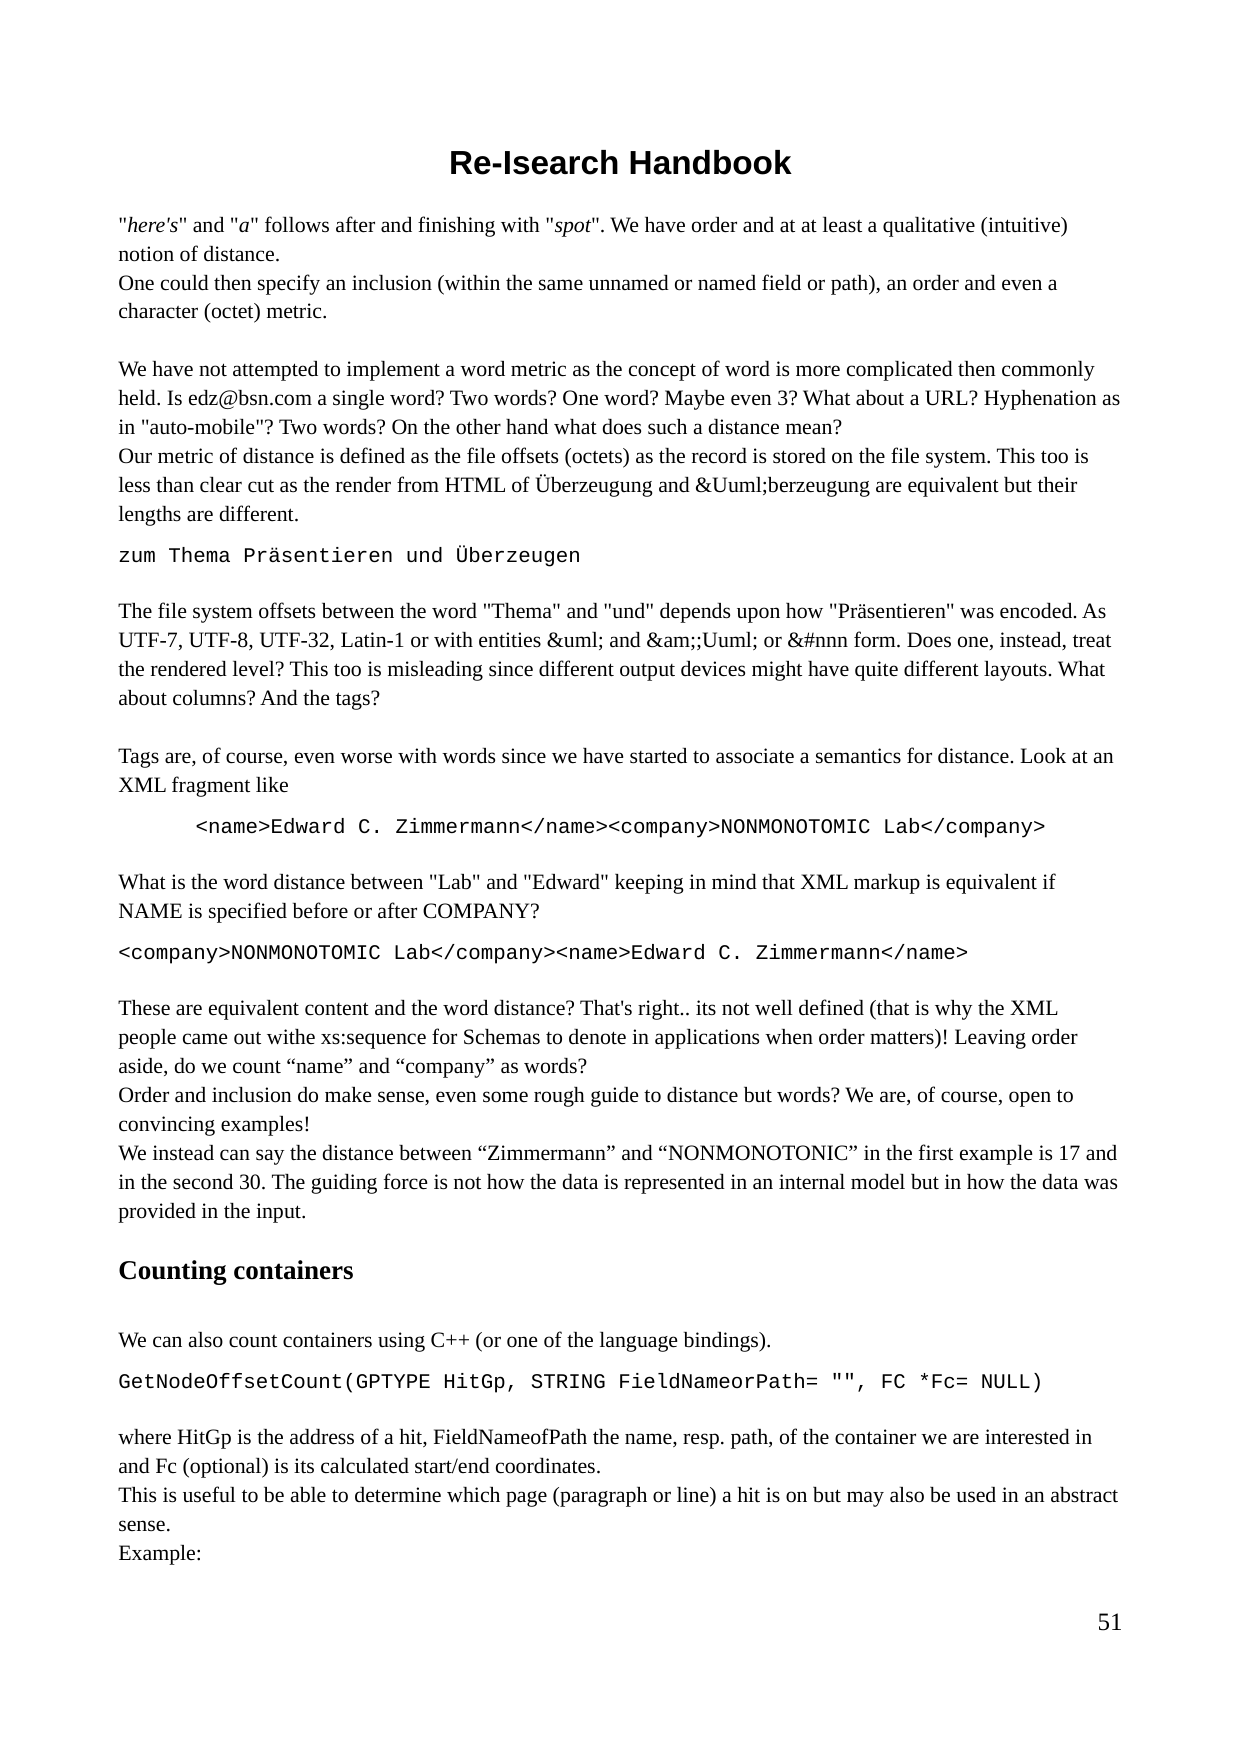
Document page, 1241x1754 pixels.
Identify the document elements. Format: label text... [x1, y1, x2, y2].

subtitle Counting containers [118, 1254, 1122, 1285]
text GetNodeOffsetCount(GPTYPE HitGp, STRING FieldNameorPath= "", FC *Fc= NULL) [118, 1371, 1122, 1394]
text Our metric of distance is defined as the file offsets (octets) as the record is stored on the file system. This too is less than clear cut as the render from HTML of Überzeugung and &Uuml;berzeugung are equivalent but their lengths are different. [118, 443, 1122, 526]
text <name>Edward C. Zimmermann</name><company>NONMONOTOMIC Lab</company> [118, 816, 1122, 839]
text <company>NONMONOTOMIC Lab</company><name>Edward C. Zimmermann</name> [118, 942, 1122, 966]
text These are equivalent content and the word distance? That's right.. its not well defined (that is why the XML people came out withe xs:sequence for Schemas to denote in applications when order matters)! Leaving order aside, do we count “name” and “company” as words? [118, 995, 1122, 1078]
text where HitGp is the address of a hit, FieldNameofPath the name, resp. path, of the container we are interested in and Fc (optional) is its calculated start/end coordinates. [118, 1424, 1122, 1478]
text This is useful to be able to determine which page (paragraph or line) a hit is on but may also be used in an abstract sense. [118, 1482, 1122, 1536]
text "here's" and "a" follows after and finishing with "spot". We have order and at at least a qualitative (intuitive) notion of distance. [118, 212, 1122, 266]
text Tags are, of course, even worse with words since we have started to associate a semantics for distance. Look at an XML fragment like [118, 743, 1122, 797]
text zum Thema Präsentieren und Überzeugen [118, 545, 1122, 569]
text We have not attempted to implement a word metric as the concept of word is more complicated then commonly held. Is edz@bsn.com a single word? Two words? One word? Maybe even 3? What about a URL? Hyphenation as in "auto-mobile"? Two words? On the other hand what does such a distance mean? [118, 356, 1122, 439]
text Order and inclusion do make sense, even some rough guide to distance but words? We are, of course, open to convincing examples! [118, 1082, 1122, 1136]
text We instead can say the distance between “Zimmermann” and “NONMONOTONIC” in the first example is 17 and in the second 30. The guiding force is not how the data is represented in an internal model but in how the data was provided in the input. [118, 1140, 1122, 1223]
text The file system offsets between the word "Thema" and "und" depends upon how "Präsentieren" was encoded. As UTF-7, UTF-8, UTF-32, Latin-1 or with entities &uml; and &am;;Uuml; or &#nnn form. Does one, instead, treat the rendered level? This too is misleading since different output devices might have quite different layouts. What about columns? And the tags? [118, 598, 1122, 710]
text We can also count containers using C++ (or one of the language bindings). [118, 1298, 1122, 1352]
text Example: [118, 1540, 1122, 1565]
text What is the word distance between "Lab" and "Edward" keeping in mind that XML markup is equivalent if NAME is specified before or after COMPANY? [118, 869, 1122, 923]
text One could then specify an inclusion (within the same unnamed or named field or path), an order and even a character (octet) metric. [118, 269, 1122, 324]
